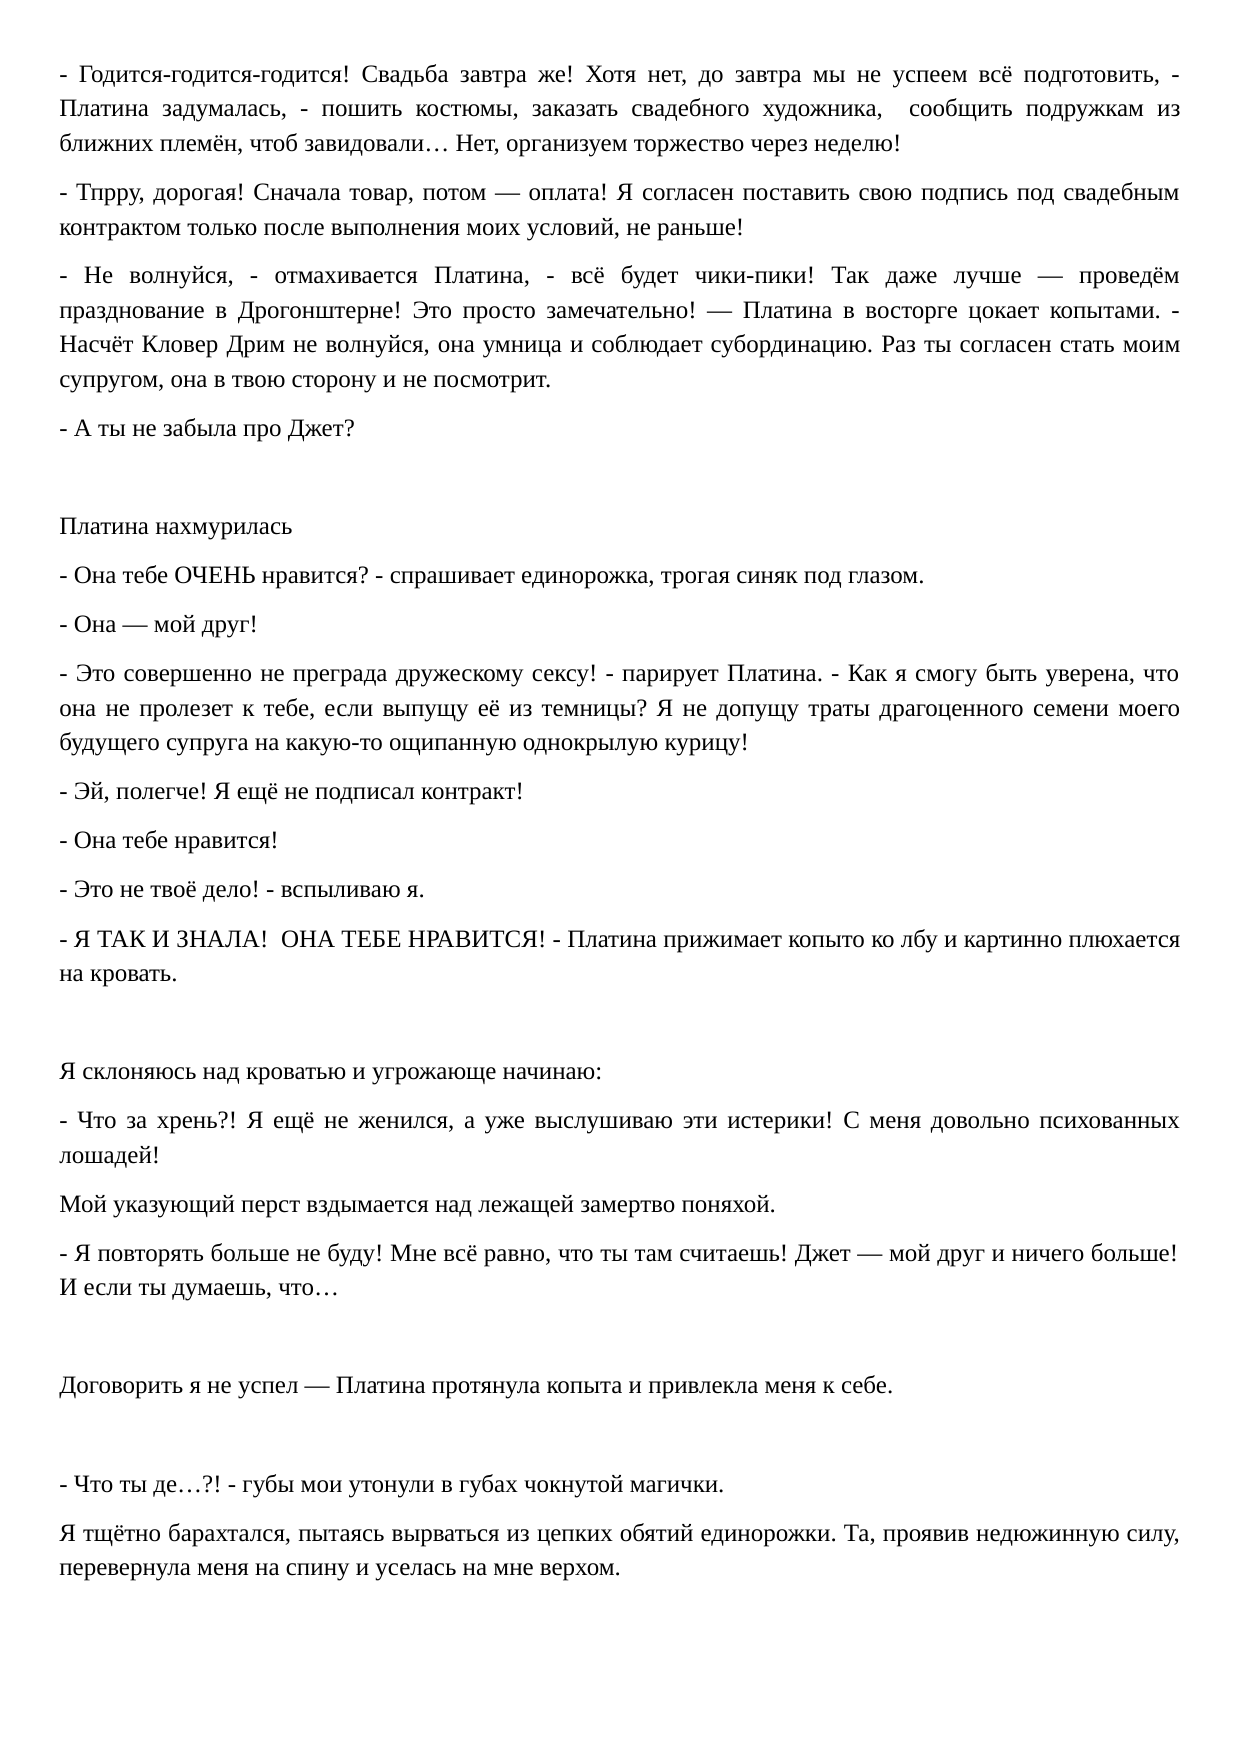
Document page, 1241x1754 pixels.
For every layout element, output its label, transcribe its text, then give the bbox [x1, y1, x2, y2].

text - Это совершенно не преграда дружескому сексу! - парирует Платина. - Как я смогу быть уверена, что она не пролезет к тебе, если выпущу её из темницы? Я не допущу траты драгоценного семени моего будущего супруга на какую-то ощипанную однокрылую курицу! [59, 658, 1181, 756]
text - Я ТАК И ЗНАЛА! ОНА ТЕБЕ НРАВИТСЯ! - Платина прижимает копыто ко лбу и картинно плюхается на кровать. [59, 924, 1181, 987]
text - Годится-годится-годится! Свадьба завтра же! Хотя нет, до завтра мы не успеем всё подготовить, - Платина задумалась, - пошить костюмы, заказать свадебного художника, сообщить подружкам из ближних племён, чтоб завидовали… Нет, организуем торжество через неделю! [59, 59, 1181, 157]
text - Она тебе ОЧЕНЬ нравится? - cпрашивает единорожка, трогая синяк под глазом. [59, 560, 1181, 589]
text - Это не твоё дело! - вспыливаю я. [59, 874, 1181, 903]
text - А ты не забыла про Джет? [59, 413, 1181, 442]
text Я тщётно барахтался, пытаясь вырваться из цепких обятий единорожки. Та, проявив недюжинную силу, перевернула меня на спину и уселась на мне верхом. [59, 1518, 1181, 1581]
text - Она — мой друг! [59, 609, 1181, 638]
text Договорить я не успел — Платина протянула копыта и привлекла меня к себе. [59, 1371, 1181, 1399]
text Мой указующий перст вздымается над лежащей замертво поняхой. [59, 1189, 1181, 1218]
text - Не волнуйся, - отмахивается Платина, - всё будет чики-пики! Так даже лучше — проведём празднование в Дрогонштерне! Это просто замечательно! — Платина в восторге цокает копытами. - Насчёт Кловер Дрим не волнуйся, она умница и соблюдает субординацию. Раз ты согласен стать моим супругом, она в твою сторону и не посмотрит. [59, 261, 1181, 393]
text - Я повторять больше не буду! Мне всё равно, что ты там считаешь! Джет — мой друг и ничего больше! И если ты думаешь, что… [59, 1238, 1181, 1301]
text - Она тебе нравится! [59, 826, 1181, 854]
text Платина нахмурилась [59, 511, 1181, 540]
text - Что за хрень?! Я ещё не женился, а уже выслушиваю эти истерики! С меня довольно психованных лошадей! [59, 1105, 1181, 1168]
text - Эй, полегче! Я ещё не подписал контракт! [59, 776, 1181, 805]
text Я склоняюсь над кроватью и угрожающе начинаю: [59, 1056, 1181, 1085]
text - Тпрру, дорогая! Сначала товар, потом — оплата! Я согласен поставить свою подпись под свадебным контрактом только после выполнения моих условий, не раньше! [59, 177, 1181, 240]
text - Что ты де…?! - губы мои утонули в губах чокнутой магички. [59, 1469, 1181, 1497]
